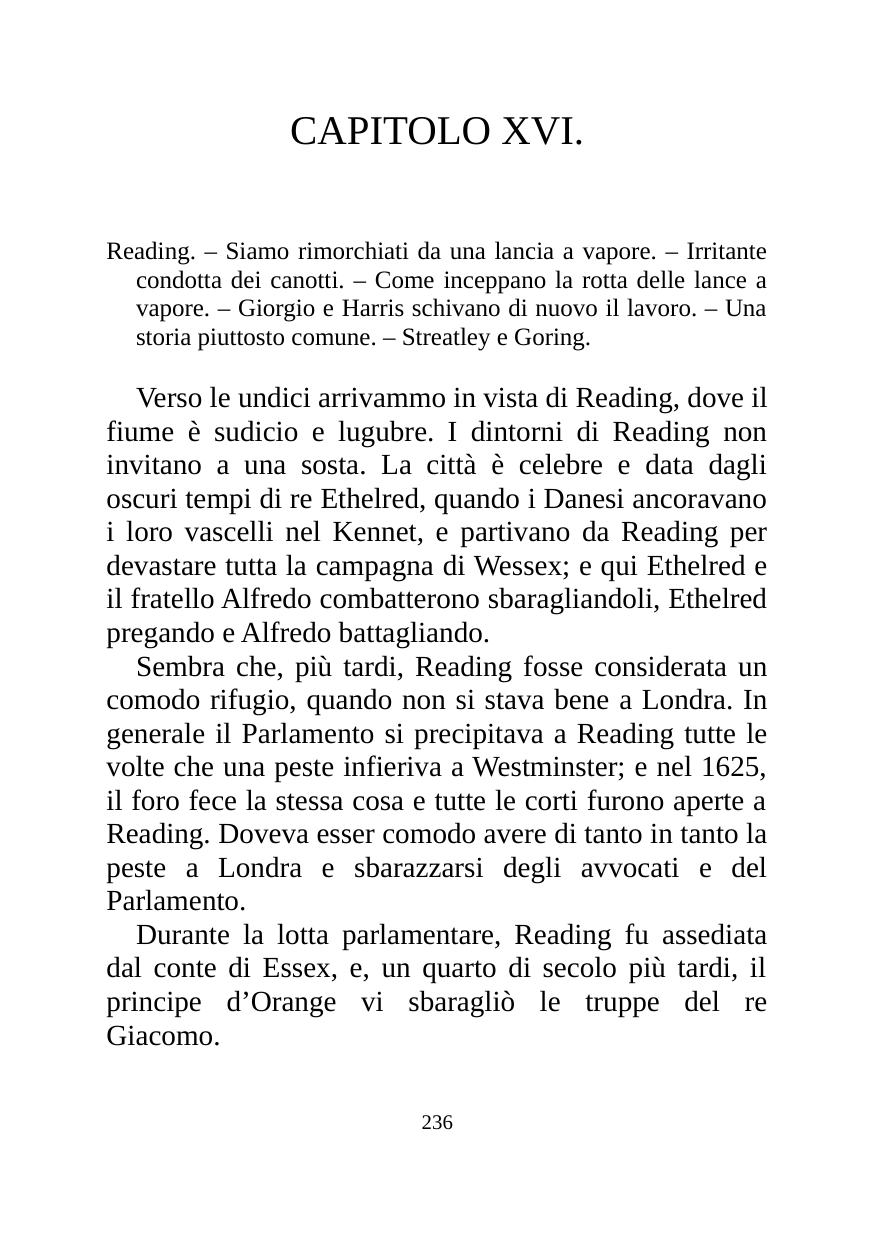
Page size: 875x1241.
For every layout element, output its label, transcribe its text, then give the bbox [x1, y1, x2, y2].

text Durante la lotta parlamentare, Reading fu assediata dal conte di Essex, e, un quarto di secolo più tardi, il principe d’Orange vi sbaragliò le truppe del re Giacomo. [106, 917, 768, 1051]
text Verso le undici arrivammo in vista di Reading, dove il fiume è sudicio e lugubre. I dintorni di Reading non invitano a una sosta. La città è celebre e data dagli oscuri tempi di re Ethelred, quando i Danesi ancoravano i loro vascelli nel Kennet, e partivano da Reading per devastare tutta la campagna di Wessex; e qui Ethelred e il fratello Alfredo combatterono sbaragliandoli, Ethelred pregando e Alfredo battagliando. [106, 380, 768, 649]
text Reading. – Siamo rimorchiati da una lancia a vapore. – Irritante condotta dei canotti. – Come inceppano la rotta delle lance a vapore. – Giorgio e Harris schivano di nuovo il lavoro. – Una storia piuttosto comune. – Streatley e Goring. [106, 236, 768, 351]
subtitle CAPITOLO XVI. [106, 106, 768, 153]
text Sembra che, più tardi, Reading fosse considerata un comodo rifugio, quando non si stava bene a Londra. In generale il Parlamento si precipitava a Reading tutte le volte che una peste infieriva a Westminster; e nel 1625, il foro fece la stessa cosa e tutte le corti furono aperte a Reading. Doveva esser comodo avere di tanto in tanto la peste a Londra e sbarazzarsi degli avvocati e del Parlamento. [106, 649, 768, 917]
